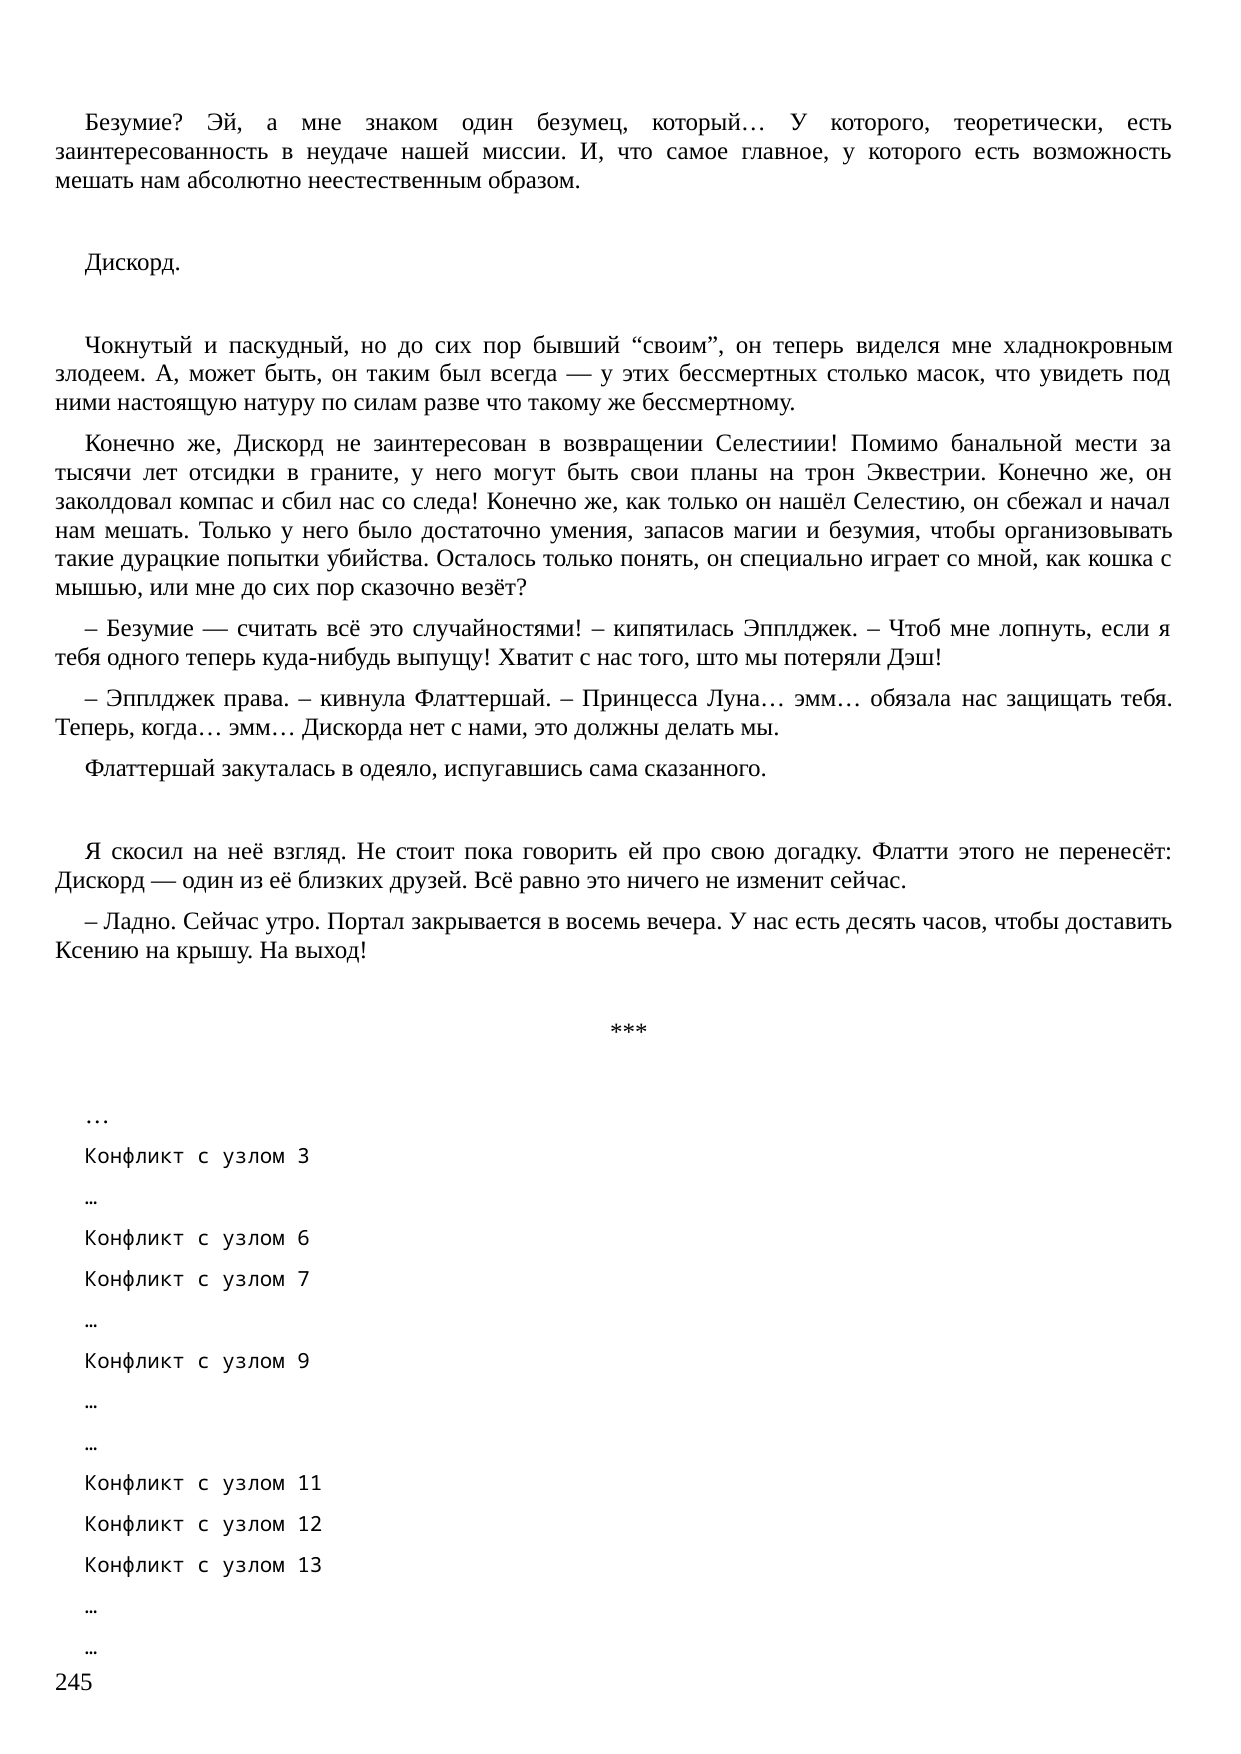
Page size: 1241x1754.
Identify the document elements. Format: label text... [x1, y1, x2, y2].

text – Безумие — считать всё это случайностями! – кипятилась Эпплджек. – Чтоб мне лопнуть, если я тебя одного теперь куда-нибудь выпущу! Хватит с нас того, што мы потеряли Дэш! [55, 613, 1173, 671]
text Конфликт с узлом 9 [55, 1346, 1173, 1374]
text Флаттершай закуталась в одеяло, испугавшись сама сказанного. [55, 753, 1173, 782]
text – Ладно. Сейчас утро. Портал закрывается в восемь вечера. У нас есть десять часов, чтобы доставить Ксению на крышу. На выход! [55, 906, 1173, 963]
text Конфликт с узлом 7 [55, 1264, 1173, 1292]
text Конфликт с узлом 13 [55, 1550, 1173, 1579]
text – Эпплджек права. – кивнула Флаттершай. – Принцесса Луна… эмм… обязала нас защищать тебя. Теперь, когда… эмм… Дискорда нет с нами, это должны делать мы. [55, 683, 1173, 741]
text … [55, 1591, 1173, 1620]
text Дискорд. [55, 247, 1173, 276]
text … [55, 1387, 1173, 1415]
text … [55, 1428, 1173, 1456]
text Чокнутый и паскудный, но до сих пор бывший “своим”, он теперь виделся мне хладнокровным злодеем. А, может быть, он таким был всегда — у этих бессмертных столько масок, что увидеть под ними настоящую натуру по силам разве что такому же бессмертному. [55, 330, 1173, 416]
text Конфликт с узлом 3 [55, 1141, 1173, 1169]
text Конфликт с узлом 11 [55, 1468, 1173, 1497]
text Конфликт с узлом 6 [55, 1223, 1173, 1251]
text … [55, 1632, 1173, 1661]
text Конфликт с узлом 12 [55, 1509, 1173, 1538]
text *** [55, 1017, 1173, 1046]
text Конечно же, Дискорд не заинтересован в возвращении Селестиии! Помимо банальной мести за тысячи лет отсидки в граните, у него могут быть свои планы на трон Эквестрии. Конечно же, он заколдовал компас и сбил нас со следа! Конечно же, как только он нашёл Селестию, он сбежал и начал нам мешать. Только у него было достаточно умения, запасов магии и безумия, чтобы организовывать такие дурацкие попытки убийства. Осталось только понять, он специально играет со мной, как кошка с мышью, или мне до сих пор сказочно везёт? [55, 428, 1173, 601]
text … [55, 1100, 1173, 1128]
text Я скосил на неё взгляд. Не стоит пока говорить ей про свою догадку. Флатти этого не перенесёт: Дискорд — один из её близких друзей. Всё равно это ничего не изменит сейчас. [55, 836, 1173, 893]
text Безумие? Эй, а мне знаком один безумец, который… У которого, теоретически, есть заинтересованность в неудаче нашей миссии. И, что самое главное, у которого есть возможность мешать нам абсолютно неестественным образом. [55, 107, 1173, 193]
text … [55, 1305, 1173, 1333]
text … [55, 1182, 1173, 1210]
